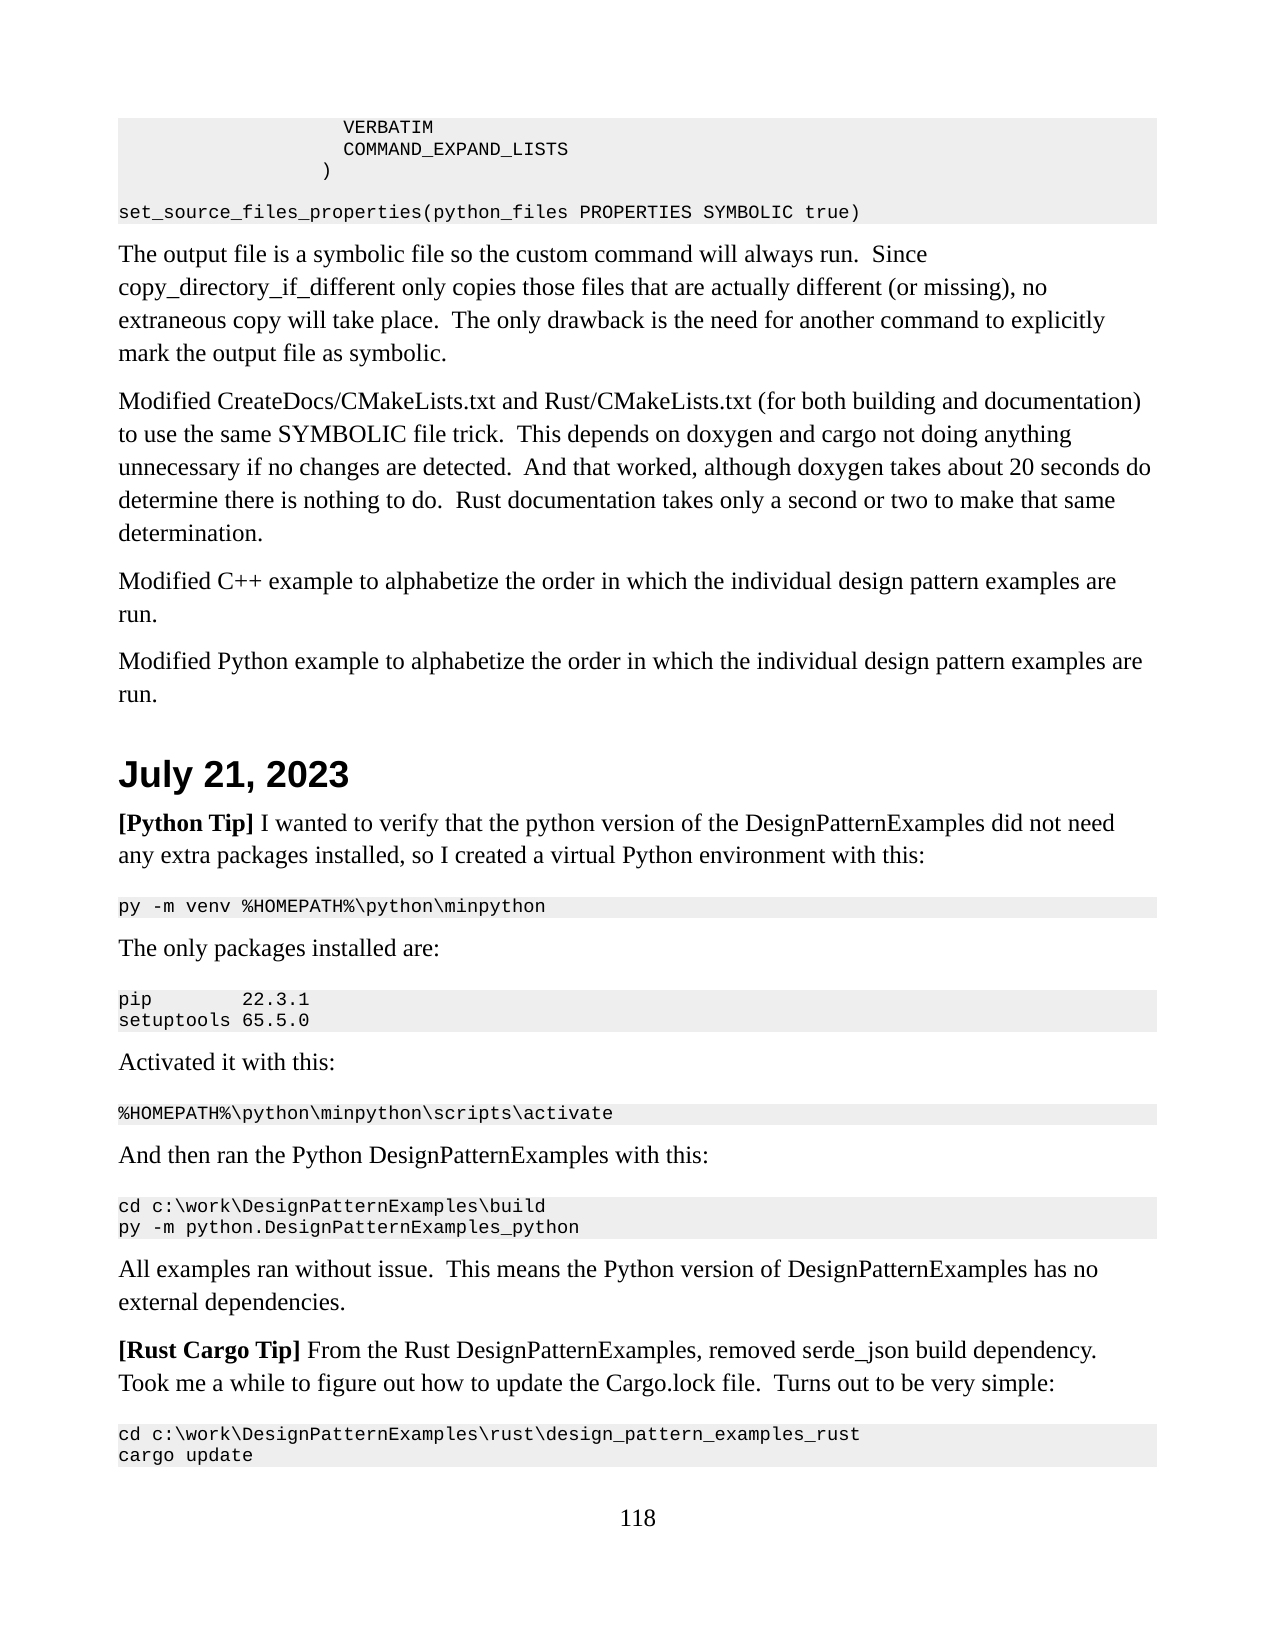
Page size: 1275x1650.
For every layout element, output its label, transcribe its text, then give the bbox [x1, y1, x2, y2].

text ) [118, 161, 1157, 182]
text All examples ran without issue. This means the Python version of DesignPatternExamples has no external dependencies. [118, 1254, 1157, 1316]
text set_source_files_properties(python_files PROPERTIES SYMBOLIC true) [118, 203, 1157, 224]
text cd c:\work\DesignPatternExamples\rust\design_pattern_examples_rust [118, 1424, 1157, 1446]
subtitle July 21, 2023 [118, 752, 1157, 795]
text py -m venv %HOMEPATH%\python\minpython [118, 897, 1157, 918]
text Modified Python example to alphabetize the order in which the individual design pattern examples are run. [118, 646, 1157, 708]
text py -m python.DesignPatternExamples_python [118, 1218, 1157, 1239]
text And then ran the Python DesignPatternExamples with this: [118, 1140, 1157, 1169]
text [Rust Cargo Tip] From the Rust DesignPatternExamples, removed serde_json build dependency. Took me a while to figure out how to update the Cargo.lock file. Turns out to be very simple: [118, 1335, 1157, 1397]
text The only packages installed are: [118, 933, 1157, 962]
text [Python Tip] I wanted to verify that the python version of the DesignPatternExamples did not need any extra packages installed, so I created a virtual Python environment with this: [118, 808, 1157, 869]
text cargo update [118, 1446, 1157, 1467]
text cd c:\work\DesignPatternExamples\build [118, 1197, 1157, 1218]
text VERBATIM [118, 118, 1157, 139]
text Modified C++ example to alphabetize the order in which the individual design pattern examples are run. [118, 566, 1157, 627]
text The output file is a symbolic file so the custom command will always run. Since copy_directory_if_different only copies those files that are actually different (or missing), no extraneous copy will take place. The only drawback is the need for another command to explicitly mark the output file as symbolic. [118, 239, 1157, 367]
text COMMAND_EXPAND_LISTS [118, 139, 1157, 161]
text setuptools 65.5.0 [118, 1011, 1157, 1032]
text Modified CreateDocs/CMakeLists.txt and Rust/CMakeLists.txt (for both building and documentation) to use the same SYMBOLIC file trick. This depends on doxygen and cargo not doing anything unnecessary if no changes are detected. And that worked, although doxygen takes about 20 seconds do determine there is nothing to do. Rust documentation takes only a second or two to make that same determination. [118, 386, 1157, 547]
text Activated it with this: [118, 1047, 1157, 1076]
text pip 22.3.1 [118, 990, 1157, 1011]
text %HOMEPATH%\python\minpython\scripts\activate [118, 1104, 1157, 1125]
